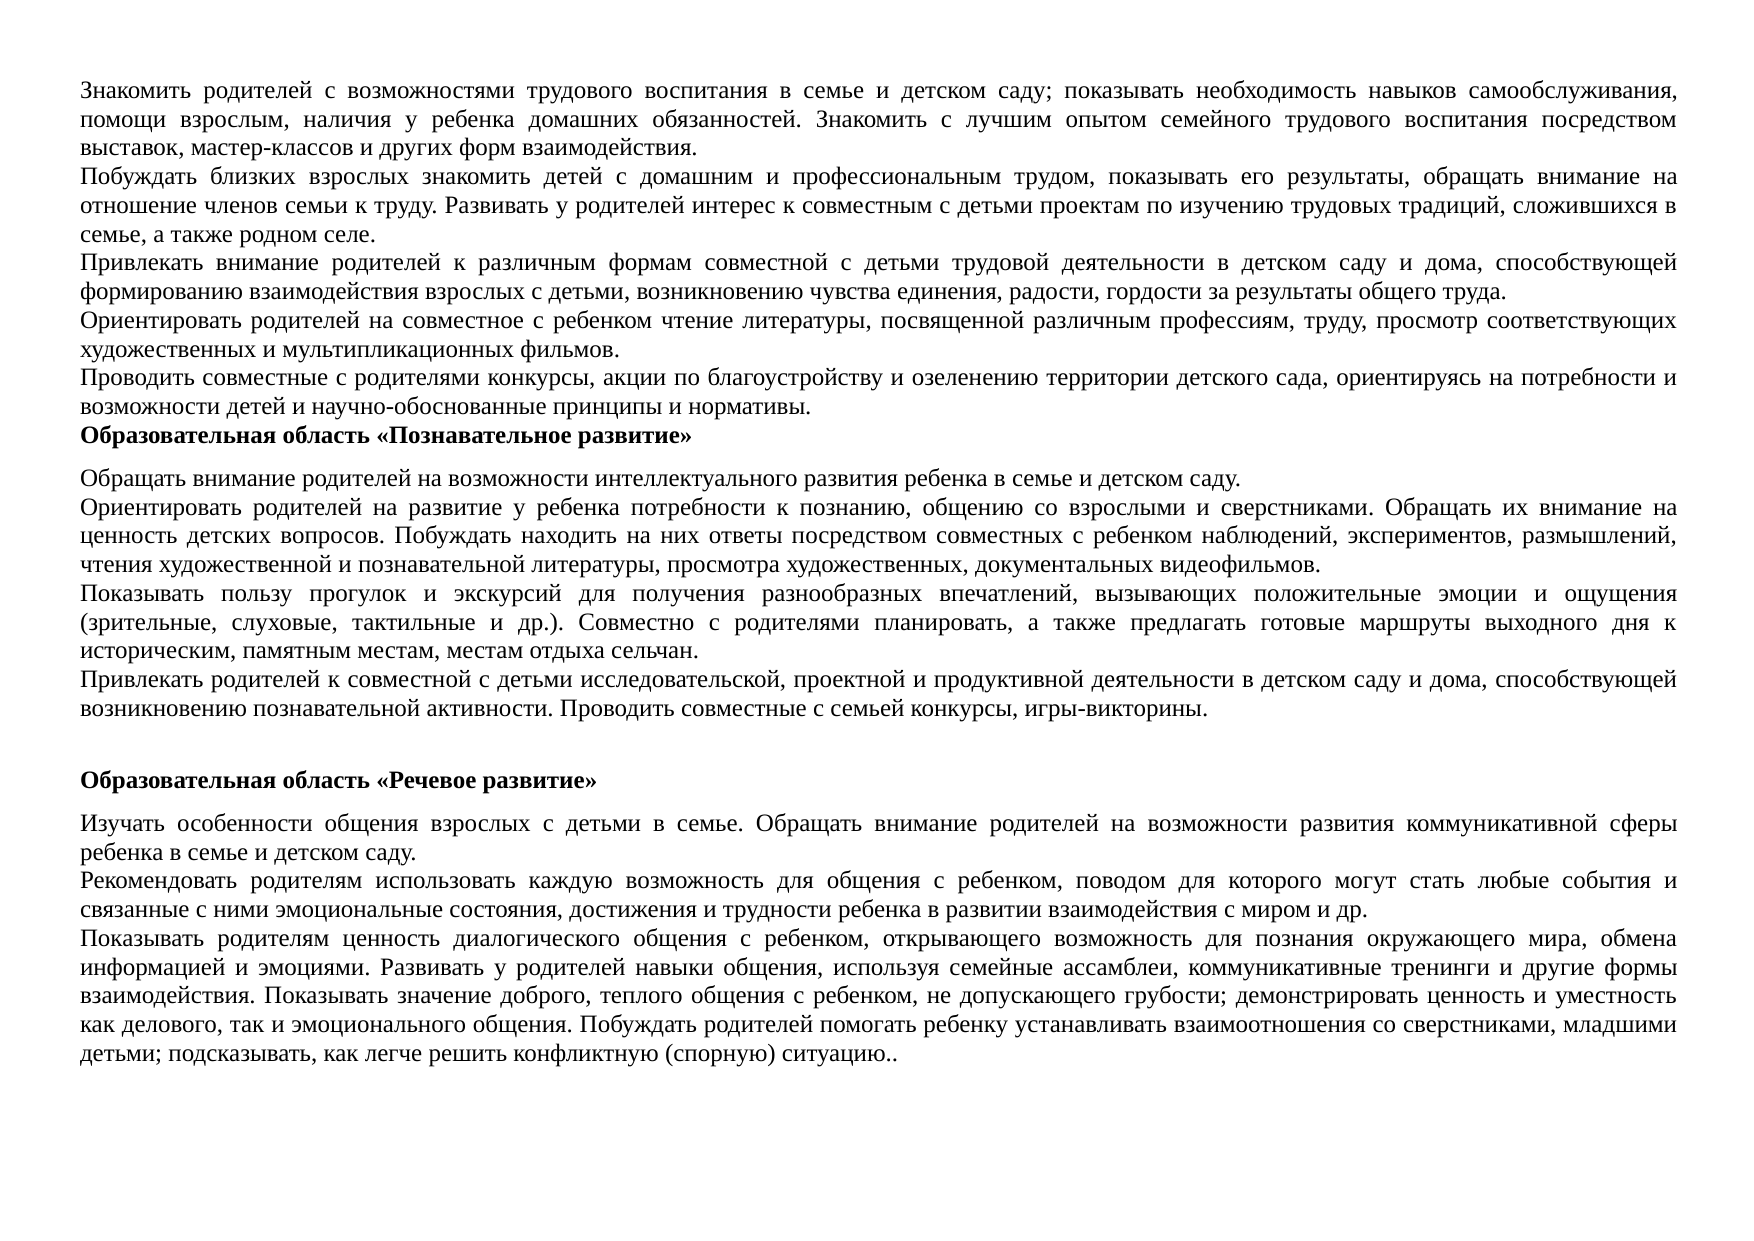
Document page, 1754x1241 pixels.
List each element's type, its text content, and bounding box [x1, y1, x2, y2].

text Ориентировать родителей на развитие у ребенка потребности к познанию, общению со взрослыми и сверстниками. Обращать их внимание на ценность детских вопросов. Побуждать находить на них ответы посредством совместных с ребенком наблюдений, экспериментов, размышлений, чтения художественной и познавательной литературы, просмотра художественных, документальных видеофильмов. [80, 492, 1679, 578]
text Привлекать внимание родителей к различным формам совместной с детьми трудовой деятельности в детском саду и дома, способствующей формированию взаимодействия взрослых с детьми, возникновению чувства единения, радости, гордости за результаты общего труда. [80, 247, 1679, 305]
text Показывать родителям ценность диалогического общения с ребенком, открывающего возможность для познания окружающего мира, обмена информацией и эмоциями. Развивать у родителей навыки общения, используя семейные ассамблеи, коммуникативные тренинги и другие формы взаимодействия. Показывать значение доброго, теплого общения с ребенком, не допускающего грубости; демонстрировать ценность и уместность как делового, так и эмоционального общения. Побуждать родителей помогать ребенку устанавливать взаимоотношения со сверстниками, младшими детьми; подсказывать, как легче решить конфликтную (спорную) ситуацию.. [80, 923, 1679, 1067]
text Знакомить родителей с возможностями трудового воспитания в семье и детском саду; показывать необходимость навыков самообслуживания, помощи взрослым, наличия у ребенка домашних обязанностей. Знакомить с лучшим опытом семейного трудового воспитания посредством выставок, мастер-классов и других форм взаимодействия. [80, 75, 1679, 161]
text Образовательная область «Речевое развитие» [80, 765, 1679, 794]
text Привлекать родителей к совместной с детьми исследовательской, проектной и продуктивной деятельности в детском саду и дома, способствующей возникновению познавательной активности. Проводить совместные с семьей конкурсы, игры-викторины. [80, 664, 1679, 722]
text Изучать особенности общения взрослых с детьми в семье. Обращать внимание родителей на возможности развития коммуникативной сферы ребенка в семье и детском саду. [80, 808, 1679, 866]
text Побуждать близких взрослых знакомить детей с домашним и профессиональным трудом, показывать его результаты, обращать внимание на отношение членов семьи к труду. Развивать у родителей интерес к совместным с детьми проектам по изучению трудовых традиций, сложившихся в семье, а также родном селе. [80, 161, 1679, 247]
text Образовательная область «Познавательное развитие» [80, 420, 1679, 449]
text Обращать внимание родителей на возможности интеллектуального развития ребенка в семье и детском саду. [80, 463, 1679, 492]
text Ориентировать родителей на совместное с ребенком чтение литературы, посвященной различным профессиям, труду, просмотр соответствующих художественных и мультипликационных фильмов. [80, 305, 1679, 362]
text Показывать пользу прогулок и экскурсий для получения разнообразных впечатлений, вызывающих положительные эмоции и ощущения (зрительные, слуховые, тактильные и др.). Совместно с родителями планировать, а также предлагать готовые маршруты выходного дня к историческим, памятным местам, местам отдыха сельчан. [80, 578, 1679, 664]
text Рекомендовать родителям использовать каждую возможность для общения с ребенком, поводом для которого могут стать любые события и связанные с ними эмоциональные состояния, достижения и трудности ребенка в развитии взаимодействия с миром и др. [80, 866, 1679, 923]
text Проводить совместные с родителями конкурсы, акции по благоустройству и озеленению территории детского сада, ориентируясь на потребности и возможности детей и научно-обоснованные принципы и нормативы. [80, 362, 1679, 420]
